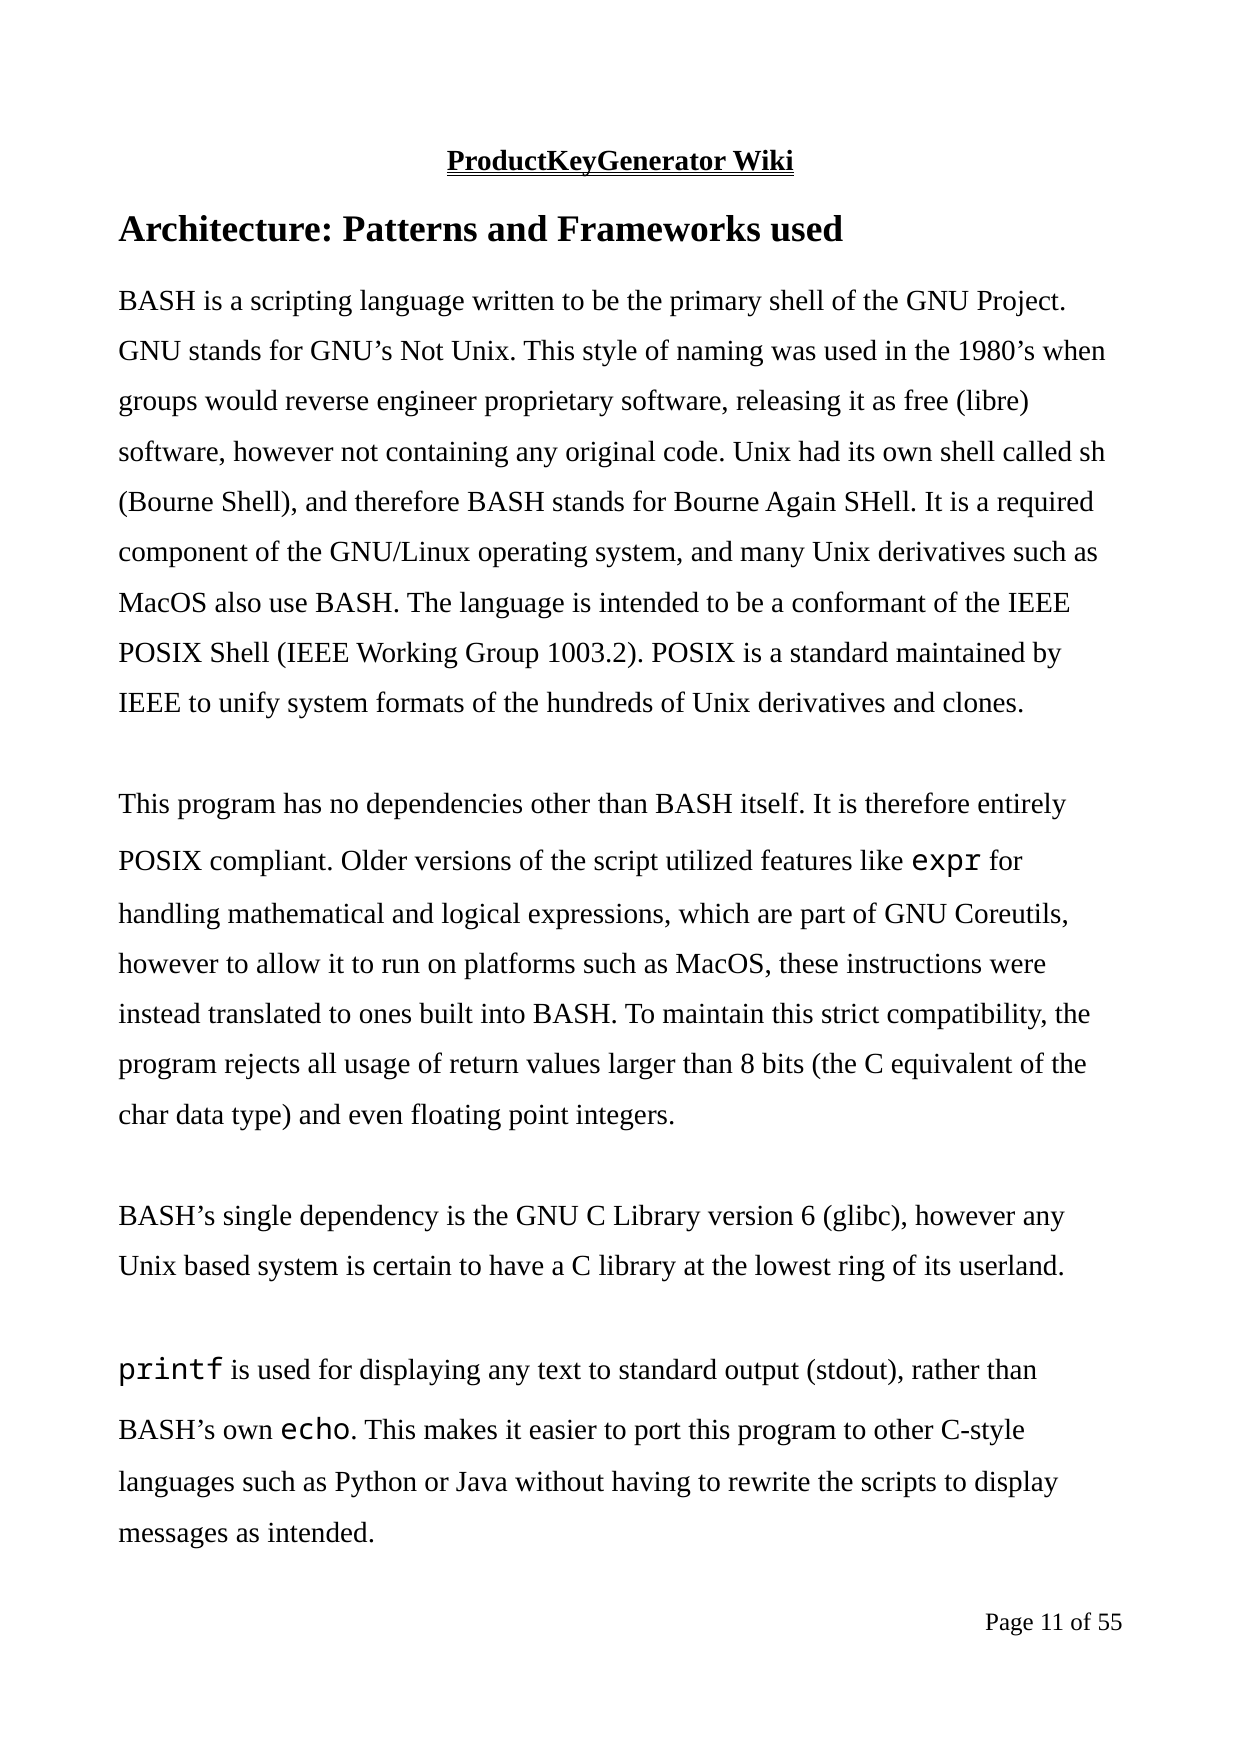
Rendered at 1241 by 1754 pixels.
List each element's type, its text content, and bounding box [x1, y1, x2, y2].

text BASH is a scripting language written to be the primary shell of the GNU Project. GNU stands for GNU’s Not Unix. This style of naming was used in the 1980’s when groups would reverse engineer proprietary software, releasing it as free (libre) software, however not containing any original code. Unix had its own shell called sh (Bourne Shell), and therefore BASH stands for Bourne Again SHell. It is a required component of the GNU/Linux operating system, and many Unix derivatives such as MacOS also use BASH. The language is intended to be a conformant of the IEEE POSIX Shell (IEEE Working Group 1003.2). POSIX is a standard maintained by IEEE to unify system formats of the hundreds of Unix derivatives and clones. [118, 283, 1122, 719]
text This program has no dependencies other than BASH itself. It is therefore entirely POSIX compliant. Older versions of the script utilized features like expr for handling mathematical and logical expressions, which are part of GNU Coreutils, however to allow it to run on platforms such as MacOS, these instructions were instead translated to ones built into BASH. To maintain this strict compatibility, the program rejects all usage of return values larger than 8 bits (the C equivalent of the char data type) and even floating point integers. [118, 786, 1122, 1131]
text printf is used for displaying any text to standard output (stdout), rather than BASH’s own echo. This makes it easier to port this program to other C-style languages such as Python or Java without having to rewrite the scripts to display messages as intended. [118, 1348, 1122, 1548]
text BASH’s single dependency is the GNU C Library version 6 (glibc), however any Unix based system is certain to have a C library at the lowest ring of its userland. [118, 1198, 1122, 1281]
text Architecture: Patterns and Frameworks used [118, 206, 1122, 249]
